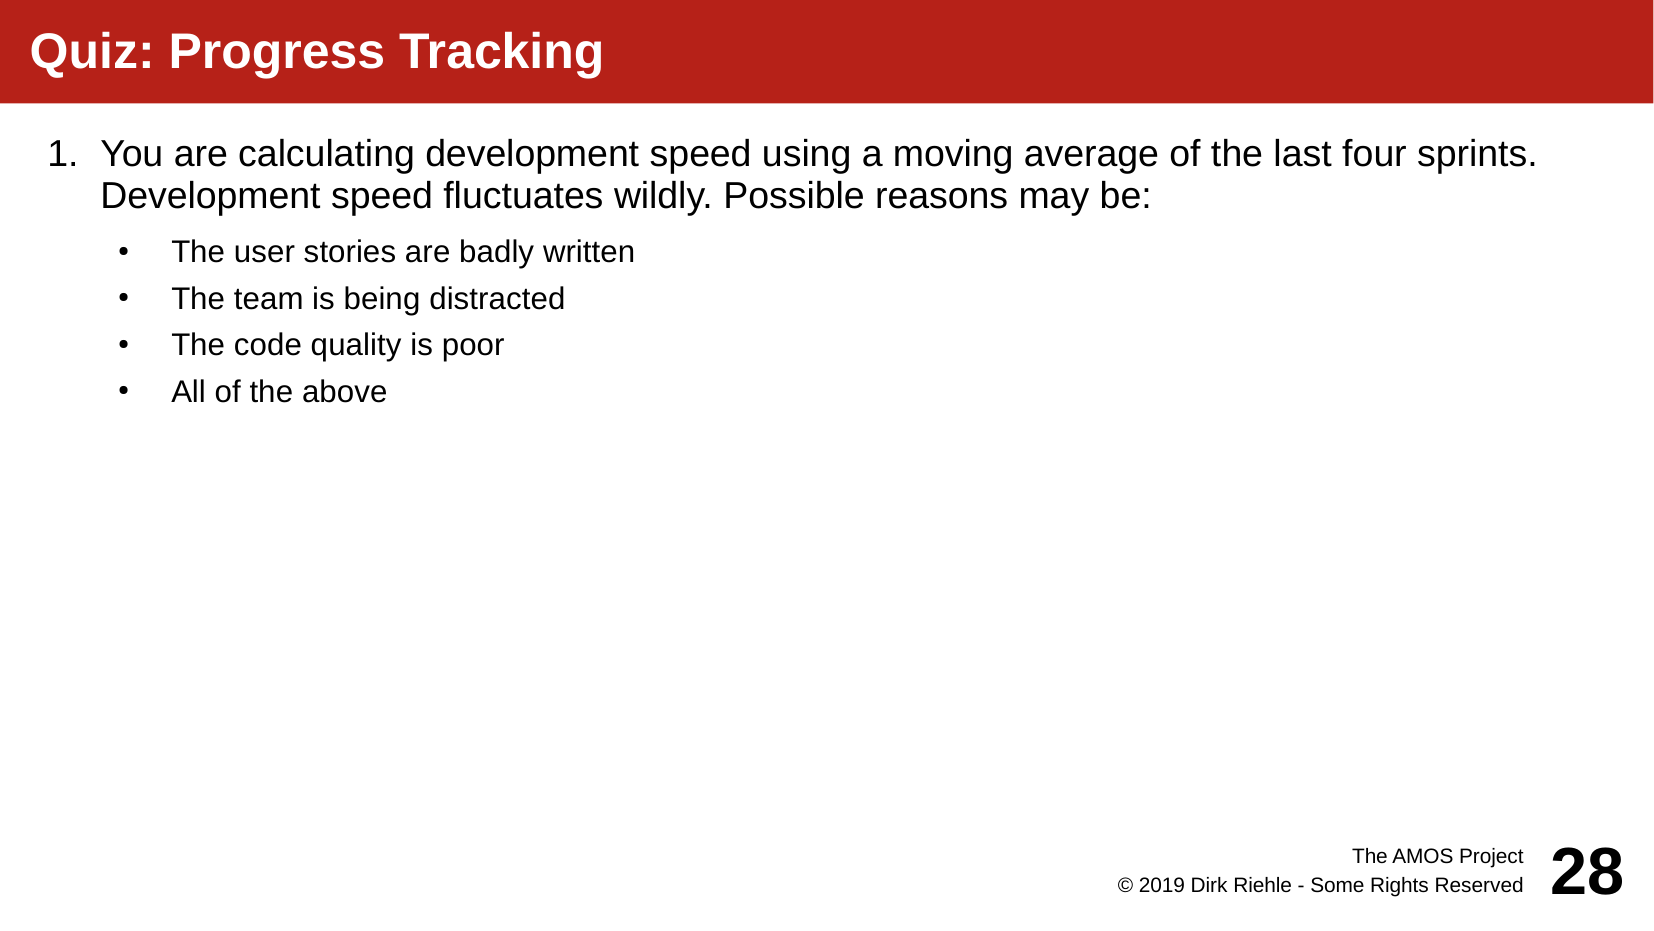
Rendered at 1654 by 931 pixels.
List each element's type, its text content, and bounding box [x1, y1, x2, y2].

list You are calculating development speed using a moving average of the last four sprints. Development speed fluctuates wildly. Possible reasons may be: The user stories are badly written The team is being distracted The code quality is poor All of the above [29, 132, 1625, 798]
title Quiz: Progress Tracking [0, 0, 1654, 104]
